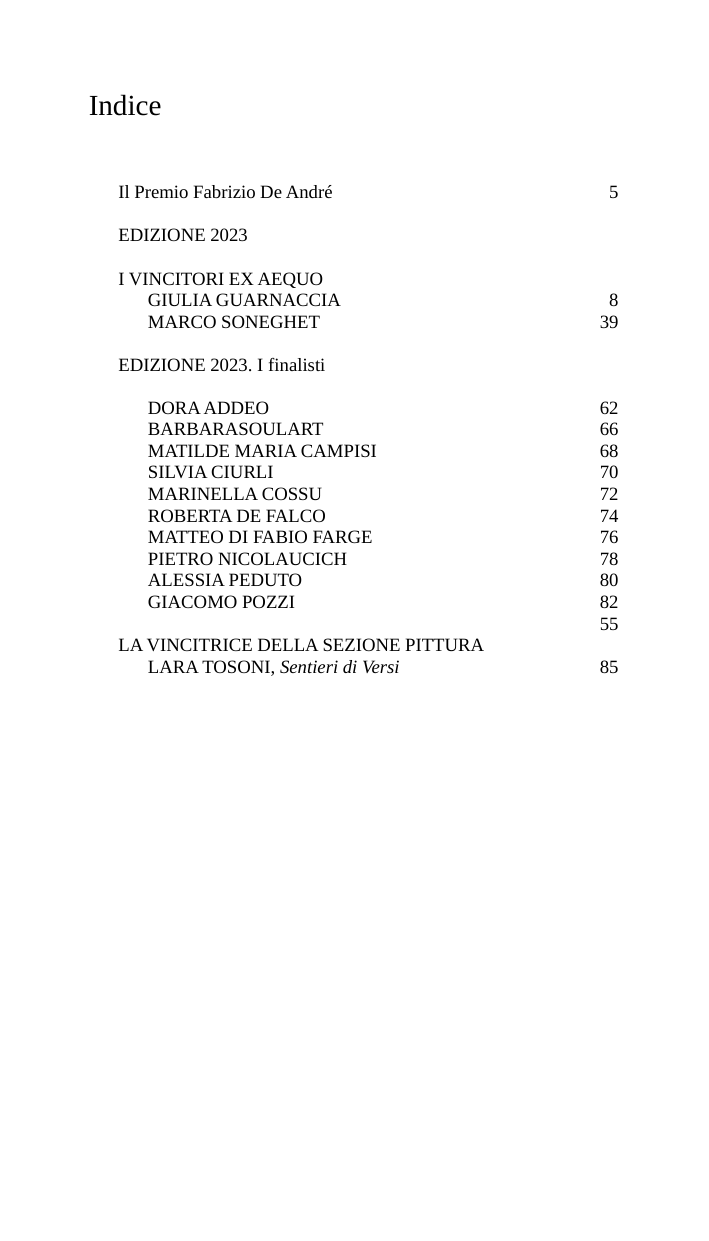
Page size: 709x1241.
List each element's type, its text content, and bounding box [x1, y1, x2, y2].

table_header Il Premio Fabrizio De André EDIZIONE 2023 I vincitori ex aequo GIULIA GUARNACCIA MARCO SONEGHET EDIZIONE 2023. I finalisti Dora Addeo BarbaraSoulArt Matilde Maria Campisi Silvia Ciurli Marinella Cossu Roberta De Falco Matteo Di Fabio FARGE Pietro Nicolaucich Alessia Peduto Giacomo Pozzi LA VINCITRICE della sezione pittura LARA TOSONI, Sentieri di Versi [89, 181, 544, 677]
text Indice [88, 88, 620, 122]
table_header 5 8 39 62 66 68 70 72 74 76 78 80 82 55 85 [545, 181, 618, 677]
